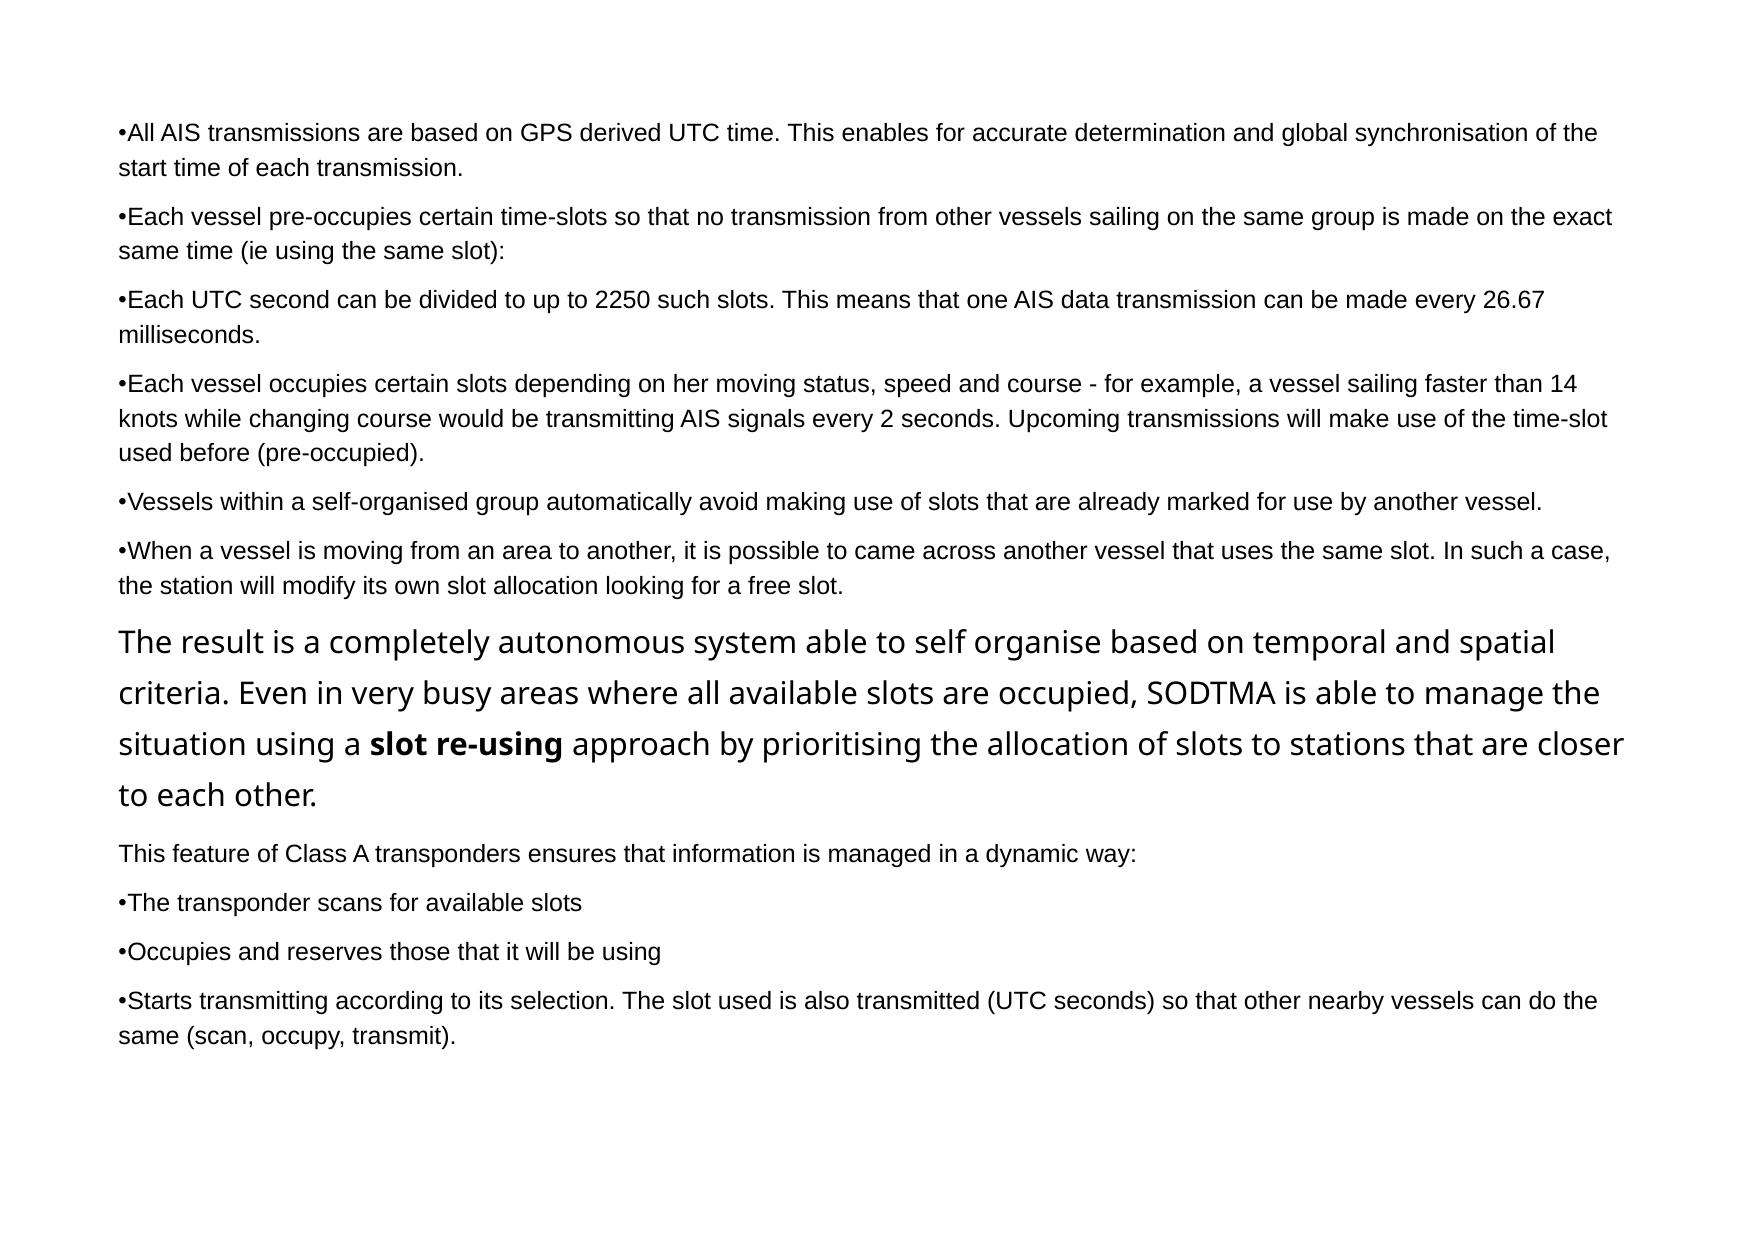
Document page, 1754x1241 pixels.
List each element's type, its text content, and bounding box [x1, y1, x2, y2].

list Each UTC second can be divided to up to 2250 such slots. This means that one AIS data transmission can be made every 26.67 milliseconds. [118, 285, 1636, 349]
list Each vessel pre-occupies certain time-slots so that no transmission from other vessels sailing on the same group is made on the exact same time (ie using the same slot): [118, 202, 1636, 265]
text The result is a completely autonomous system able to self organise based on temporal and spatial criteria. Even in very busy areas where all available slots are occupied, SODTMA is able to manage the situation using a slot re-using approach by prioritising the allocation of slots to stations that are closer to each other. [118, 620, 1636, 816]
list The transponder scans for available slots [118, 888, 1636, 917]
list Occupies and reserves those that it will be using [118, 937, 1636, 966]
list All AIS transmissions are based on GPS derived UTC time. This enables for accurate determination and global synchronisation of the start time of each transmission. [118, 118, 1636, 181]
list Each vessel occupies certain slots depending on her moving status, speed and course - for example, a vessel sailing faster than 14 knots while changing course would be transmitting AIS signals every 2 seconds. Upcoming transmissions will make use of the time-slot used before (pre-occupied). [118, 369, 1636, 467]
text This feature of Class A transponders ensures that information is managed in a dynamic way: [118, 839, 1636, 867]
list When a vessel is moving from an area to another, it is possible to came across another vessel that uses the same slot. In such a case, the station will modify its own slot allocation looking for a free slot. [118, 536, 1636, 600]
list Starts transmitting according to its selection. The slot used is also transmitted (UTC seconds) so that other nearby vessels can do the same (scan, occupy, transmit). [118, 986, 1636, 1049]
list Vessels within a self-organised group automatically avoid making use of slots that are already marked for use by another vessel. [118, 487, 1636, 516]
